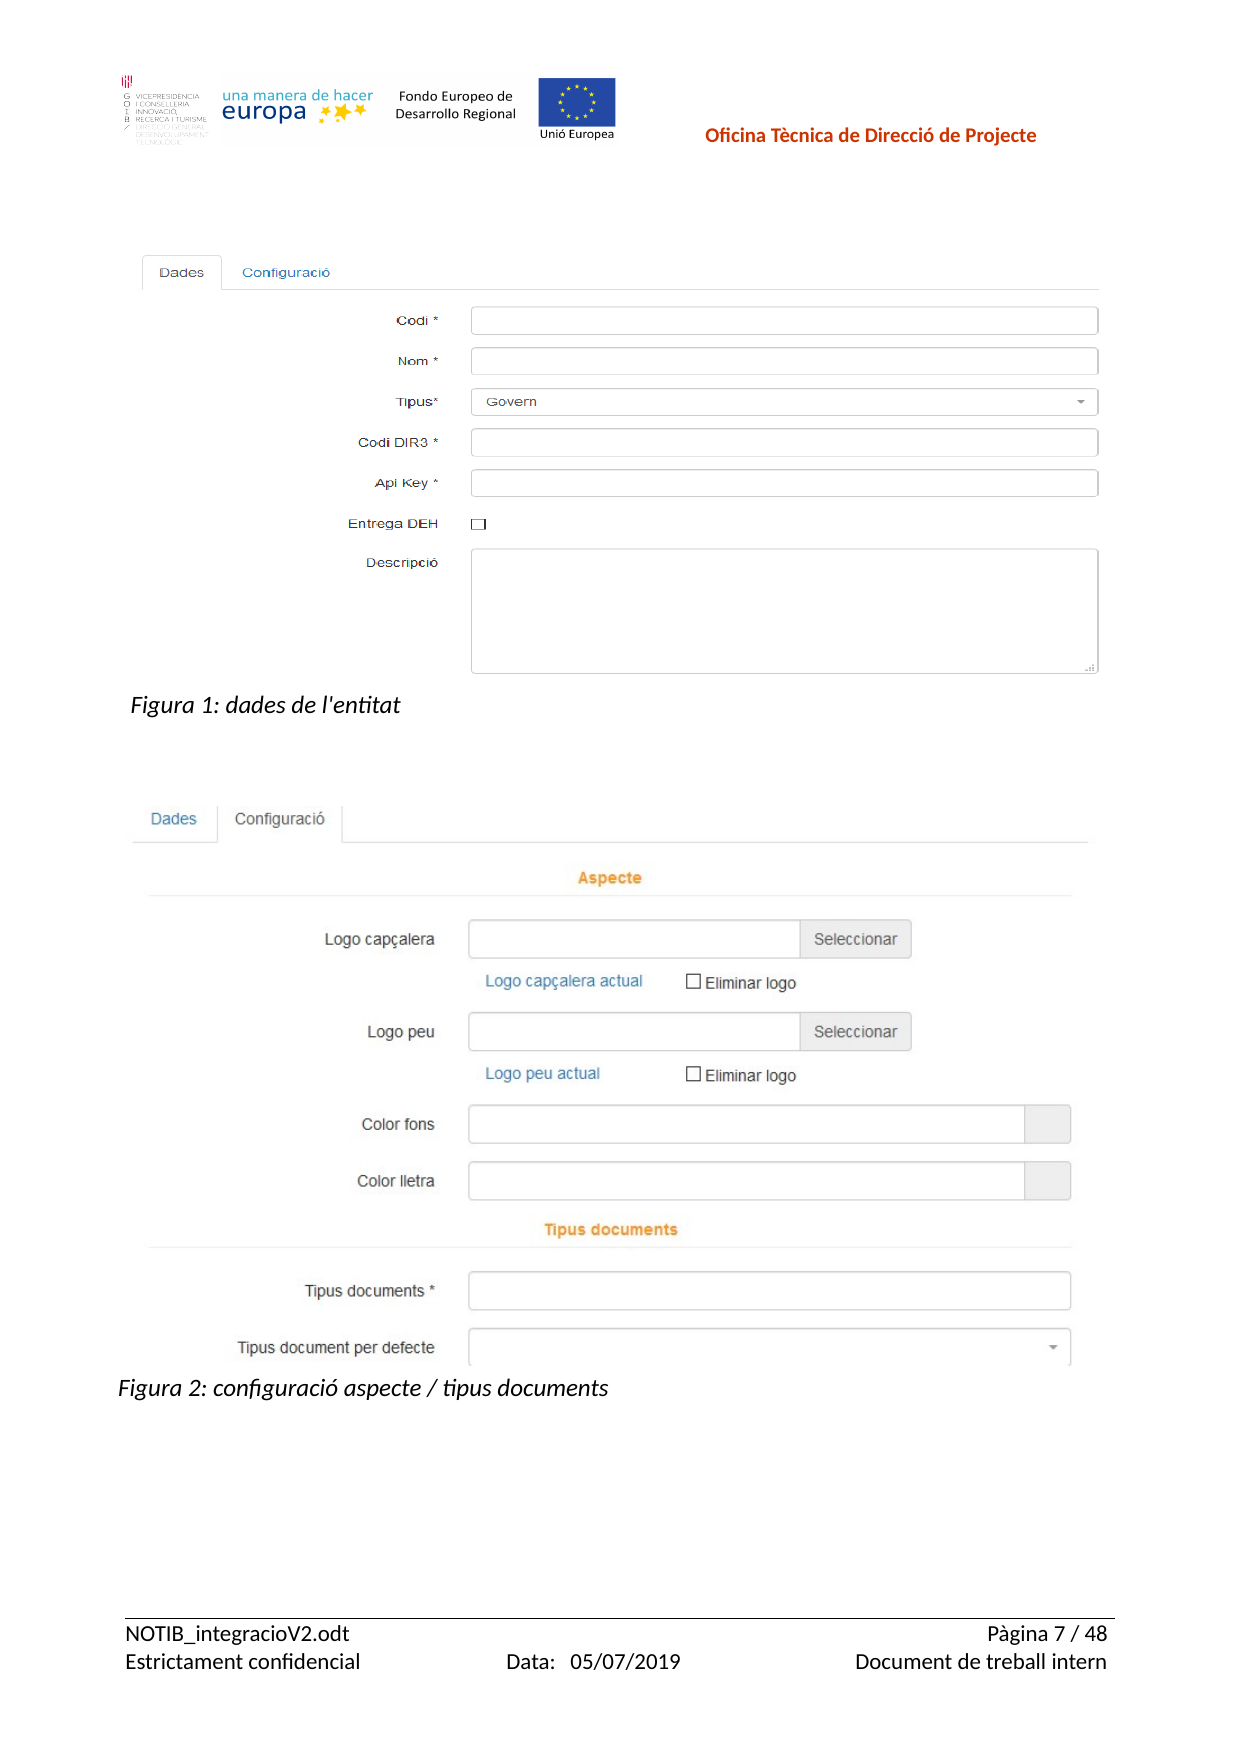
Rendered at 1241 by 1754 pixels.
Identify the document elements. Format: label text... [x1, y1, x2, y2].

text Figura 2: configuració aspecte / tipus documents [118, 1366, 1114, 1402]
picture [118, 73, 213, 147]
text Figura 1: dades de l'entitat [130, 684, 1109, 720]
picture [219, 73, 621, 147]
picture [130, 245, 1109, 684]
picture [117, 806, 1105, 1366]
